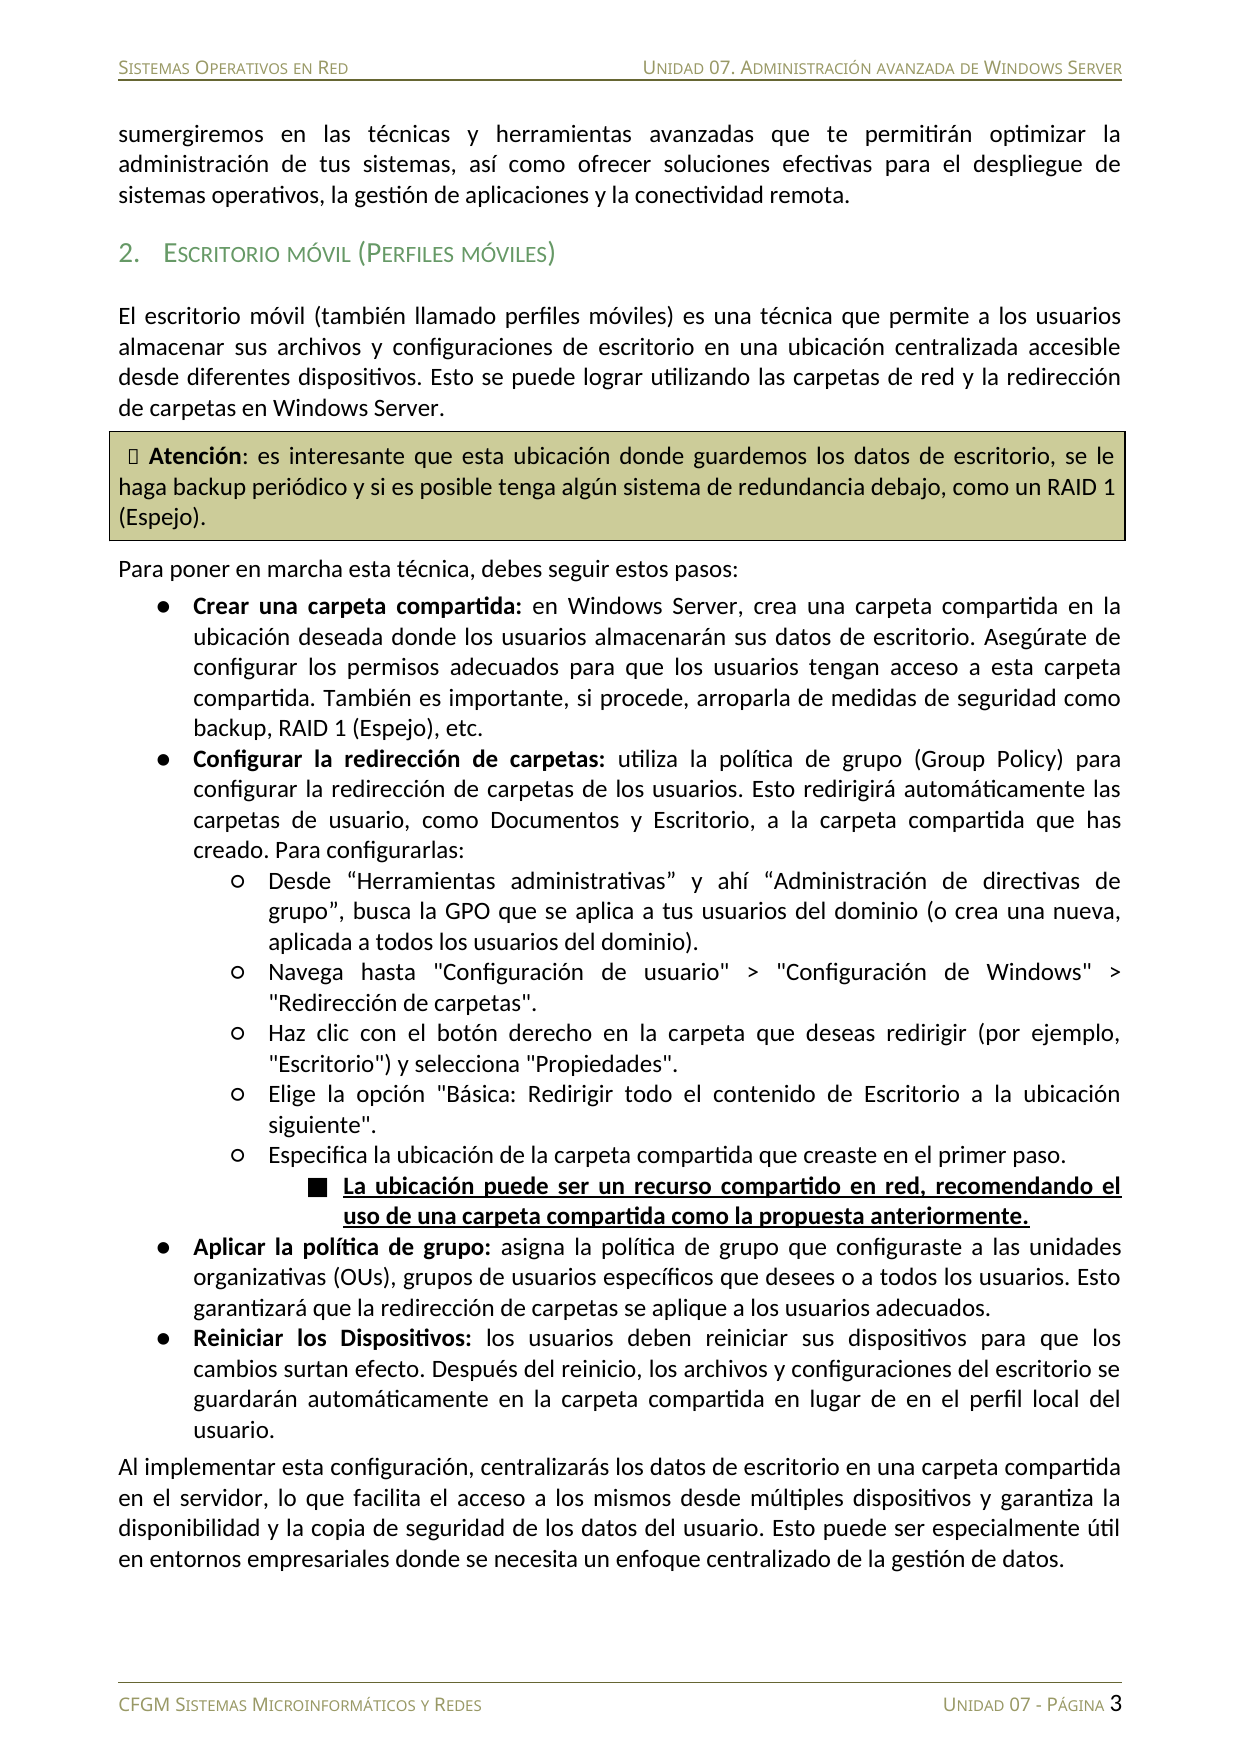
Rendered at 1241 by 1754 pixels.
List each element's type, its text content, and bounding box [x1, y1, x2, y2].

subtitle Escritorio móvil (Perfiles móviles) [118, 234, 1122, 270]
list Configurar la redirección de carpetas: utiliza la política de grupo (Group Policy) para configurar la redirección de carpetas de los usuarios. Esto redirigirá automáticamente las carpetas de usuario, como Documentos y Escritorio, a la carpeta compartida que has creado. Para configurarlas: [156, 743, 1122, 865]
text Al implementar esta configuración, centralizarás los datos de escritorio en una carpeta compartida en el servidor, lo que facilita el acceso a los mismos desde múltiples dispositivos y garantiza la disponibilidad y la copia de seguridad de los datos del usuario. Esto puede ser especialmente útil en entornos empresariales donde se necesita un enfoque centralizado de la gestión de datos. [118, 1451, 1122, 1573]
text Para poner en marcha esta técnica, debes seguir estos pasos: [118, 553, 1122, 584]
list La ubicación puede ser un recurso compartido en red, recomendando el uso de una carpeta compartida como la propuesta anteriormente. [306, 1170, 1122, 1231]
list Haz clic con el botón derecho en la carpeta que deseas redirigir (por ejemplo, "Escritorio") y selecciona "Propiedades". [231, 1017, 1122, 1078]
text sumergiremos en las técnicas y herramientas avanzadas que te permitirán optimizar la administración de tus sistemas, así como ofrecer soluciones efectivas para el despliegue de sistemas operativos, la gestión de aplicaciones y la conectividad remota. [118, 118, 1122, 209]
list Navega hasta "Configuración de usuario" > "Configuración de Windows" > "Redirección de carpetas". [231, 956, 1122, 1017]
list Desde “Herramientas administrativas” y ahí “Administración de directivas de grupo”, busca la GPO que se aplica a tus usuarios del dominio (o crea una nueva, aplicada a todos los usuarios del dominio). [231, 865, 1122, 956]
text ❕ Atención: es interesante que esta ubicación donde guardemos los datos de escritorio, se le haga backup periódico y si es posible tenga algún sistema de redundancia debajo, como un RAID 1 (Espejo). [110, 432, 1124, 540]
list Reiniciar los Dispositivos: los usuarios deben reiniciar sus dispositivos para que los cambios surtan efecto. Después del reinicio, los archivos y configuraciones del escritorio se guardarán automáticamente en la carpeta compartida en lugar de en el perfil local del usuario. [156, 1323, 1122, 1445]
list Aplicar la política de grupo: asigna la política de grupo que configuraste a las unidades organizativas (OUs), grupos de usuarios específicos que desees o a todos los usuarios. Esto garantizará que la redirección de carpetas se aplique a los usuarios adecuados. [156, 1231, 1122, 1323]
list Crear una carpeta compartida: en Windows Server, crea una carpeta compartida en la ubicación deseada donde los usuarios almacenarán sus datos de escritorio. Asegúrate de configurar los permisos adecuados para que los usuarios tengan acceso a esta carpeta compartida. También es importante, si procede, arroparla de medidas de seguridad como backup, RAID 1 (Espejo), etc. [156, 590, 1122, 743]
text El escritorio móvil (también llamado perfiles móviles) es una técnica que permite a los usuarios almacenar sus archivos y configuraciones de escritorio en una ubicación centralizada accesible desde diferentes dispositivos. Esto se puede lograr utilizando las carpetas de red y la redirección de carpetas en Windows Server. [118, 300, 1122, 422]
list Elige la opción "Básica: Redirigir todo el contenido de Escritorio a la ubicación siguiente". [231, 1078, 1122, 1139]
list Especifica la ubicación de la carpeta compartida que creaste en el primer paso. [231, 1139, 1122, 1170]
